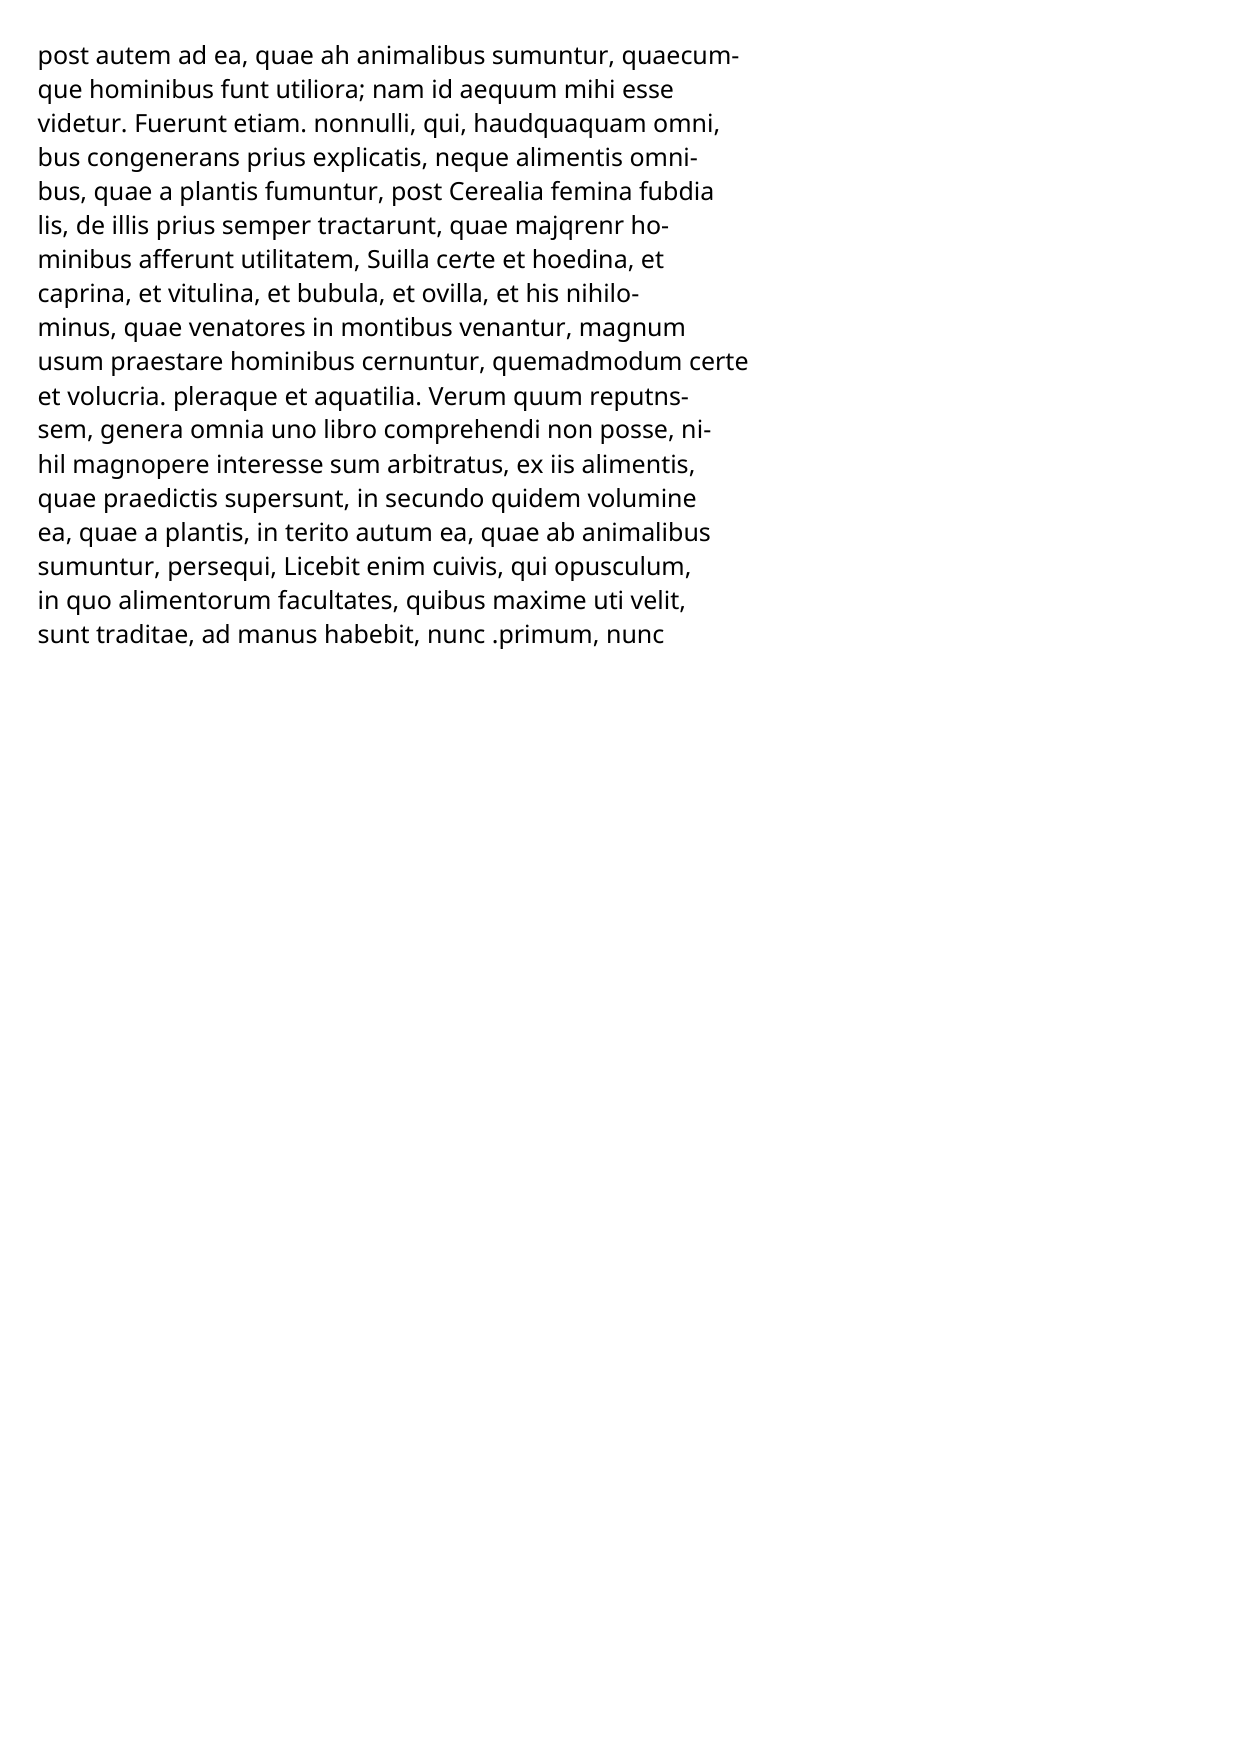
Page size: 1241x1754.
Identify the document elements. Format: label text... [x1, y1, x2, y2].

text post autem ad ea, quae ah animalibus sumuntur, quaecum- que hominibus funt utiliora; nam id aequum mihi esse videtur. Fuerunt etiam. nonnulli, qui, haudquaquam omni, bus congenerans prius explicatis, neque alimentis omni- bus, quae a plantis fumuntur, post Cerealia femina fubdia lis, de illis prius semper tractarunt, quae majqrenr ho- minibus afferunt utilitatem, Suilla certe et hoedina, et caprina, et vitulina, et bubula, et ovilla, et his nihilo- minus, quae venatores in montibus venantur, magnum usum praestare hominibus cernuntur, quemadmodum certe et volucria. pleraque et aquatilia. Verum quum reputns- sem, genera omnia uno libro comprehendi non posse, ni- hil magnopere interesse sum arbitratus, ex iis alimentis, quae praedictis supersunt, in secundo quidem volumine ea, quae a plantis, in terito autum ea, quae ab animalibus sumuntur, persequi, Licebit enim cuivis, qui opusculum, in quo alimentorum facultates, quibus maxime uti velit, sunt traditae, ad manus habebit, nunc .primum, nunc [37, 37, 1203, 651]
